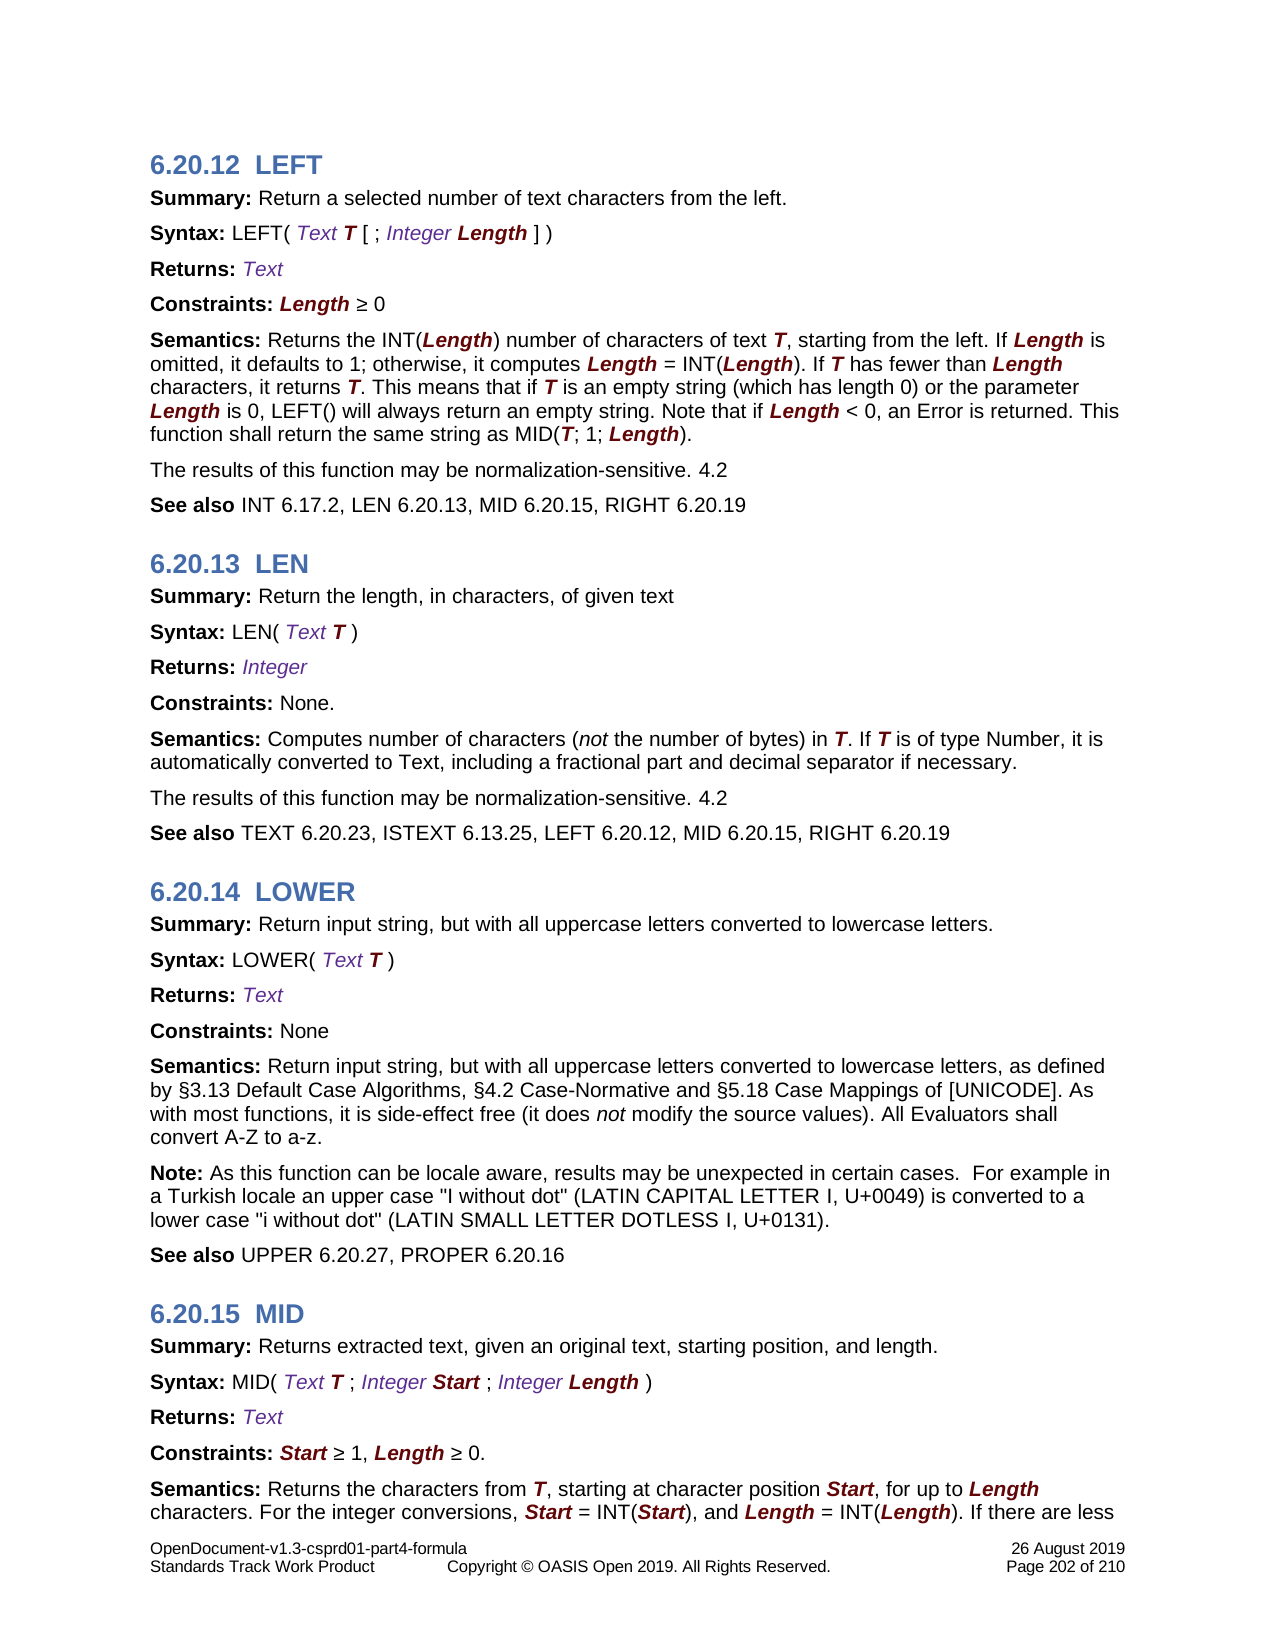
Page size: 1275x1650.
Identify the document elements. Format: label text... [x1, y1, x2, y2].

text Syntax: MID( Text T ; Integer Start ; Integer Length ) [150, 1370, 1125, 1394]
text See also TEXT 6.20.23, ISTEXT 6.13.25, LEFT 6.20.12, MID 6.20.15, RIGHT 6.20.19 [150, 822, 1125, 845]
text Constraints: None [150, 1019, 1125, 1043]
text Constraints: Start ≥ 1, Length ≥ 0. [150, 1441, 1125, 1465]
text The results of this function may be normalization-sensitive. 4.2 [150, 458, 1125, 482]
text See also INT 6.17.2, LEN 6.20.13, MID 6.20.15, RIGHT 6.20.19 [150, 494, 1125, 517]
text Summary: Return the length, in characters, of given text [150, 584, 1125, 608]
text Semantics: Return input string, but with all uppercase letters converted to lowercase letters, as defined by §3.13 Default Case Algorithms, §4.2 Case-Normative and §5.18 Case Mappings of [UNICODE]. As with most functions, it is side-effect free (it does not modify the source values). All Evaluators shall convert A-Z to a-z. [150, 1055, 1125, 1149]
text Syntax: LEN( Text T ) [150, 620, 1125, 644]
subtitle LOWER [150, 876, 1125, 906]
text Note: As this function can be locale aware, results may be unexpected in certain cases. For example in a Turkish locale an upper case "I without dot" (LATIN CAPITAL LETTER I, U+0049) is converted to a lower case "i without dot" (LATIN SMALL LETTER DOTLESS I, U+0131). [150, 1161, 1125, 1232]
text Returns: Text [150, 257, 1125, 281]
text Semantics: Returns the INT(Length) number of characters of text T, starting from the left. If Length is omitted, it defaults to 1; otherwise, it computes Length = INT(Length). If T has fewer than Length characters, it returns T. This means that if T is an empty string (which has length 0) or the parameter Length is 0, LEFT() will always return an empty string. Note that if Length < 0, an Error is returned. This function shall return the same string as MID(T; 1; Length). [150, 328, 1125, 446]
text Summary: Return input string, but with all uppercase letters converted to lowercase letters. [150, 912, 1125, 936]
text Returns: Integer [150, 656, 1125, 679]
text See also UPPER 6.20.27, PROPER 6.20.16 [150, 1244, 1125, 1267]
text Semantics: Returns the characters from T, starting at character position Start, for up to Length characters. For the integer conversions, Start = INT(Start), and Length = INT(Length). If there are less [150, 1477, 1125, 1524]
text Syntax: LEFT( Text T [ ; Integer Length ] ) [150, 222, 1125, 245]
text Returns: Text [150, 1406, 1125, 1429]
subtitle LEN [150, 548, 1125, 578]
subtitle LEFT [150, 150, 1125, 180]
text Summary: Returns extracted text, given an original text, starting position, and length. [150, 1334, 1125, 1358]
text Constraints: Length ≥ 0 [150, 293, 1125, 316]
subtitle MID [150, 1298, 1125, 1328]
text Constraints: None. [150, 691, 1125, 715]
text The results of this function may be normalization-sensitive. 4.2 [150, 786, 1125, 810]
text Returns: Text [150, 984, 1125, 1007]
text Syntax: LOWER( Text T ) [150, 948, 1125, 972]
text Semantics: Computes number of characters (not the number of bytes) in T. If T is of type Number, it is automatically converted to Text, including a fractional part and decimal separator if necessary. [150, 727, 1125, 774]
text Summary: Return a selected number of text characters from the left. [150, 186, 1125, 209]
